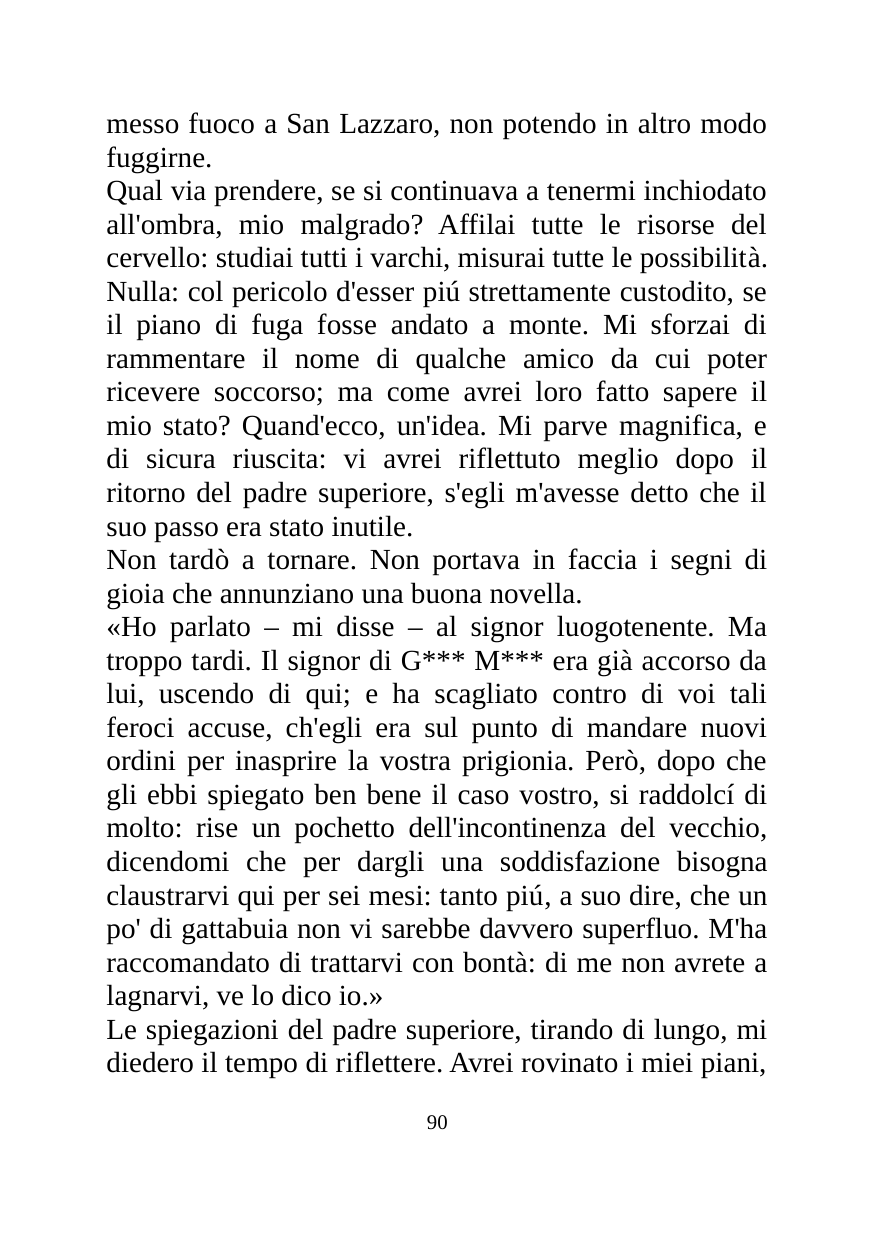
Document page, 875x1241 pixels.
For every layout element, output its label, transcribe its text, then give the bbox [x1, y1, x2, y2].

text Qual via prendere, se si continuava a tenermi inchiodato all'ombra, mio malgrado? Affilai tutte le risorse del cervello: studiai tutti i varchi, misurai tutte le possibilità. Nulla: col pericolo d'esser piú strettamente custodito, se il piano di fuga fosse andato a monte. Mi sforzai di rammentare il nome di qualche amico da cui poter ricevere soccorso; ma come avrei loro fatto sapere il mio stato? Quand'ecco, un'idea. Mi parve magnifica, e di sicura riuscita: vi avrei riflettuto meglio dopo il ritorno del padre superiore, s'egli m'avesse detto che il suo passo era stato inutile. [106, 173, 768, 542]
text «Ho parlato ‒ mi disse ‒ al signor luogotenente. Ma troppo tardi. Il signor di G*** M*** era già accorso da lui, uscendo di qui; e ha scagliato contro di voi tali feroci accuse, ch'egli era sul punto di mandare nuovi ordini per inasprire la vostra prigionia. Però, dopo che gli ebbi spiegato ben bene il caso vostro, si raddolcí di molto: rise un pochetto dell'incontinenza del vecchio, dicendomi che per dargli una soddisfazione bisogna claustrarvi qui per sei mesi: tanto piú, a suo dire, che un po' di gattabuia non vi sarebbe davvero superfluo. M'ha raccomandato di trattarvi con bontà: di me non avrete a lagnarvi, ve lo dico io.» [106, 609, 768, 1012]
text Non tardò a tornare. Non portava in faccia i segni di gioia che annunziano una buona novella. [106, 542, 768, 609]
text Le spiegazioni del padre superiore, tirando di lungo, mi diedero il tempo di riflettere. Avrei rovinato i miei piani, [106, 1012, 768, 1079]
text messo fuoco a San Lazzaro, non potendo in altro modo fuggirne. [106, 106, 768, 173]
